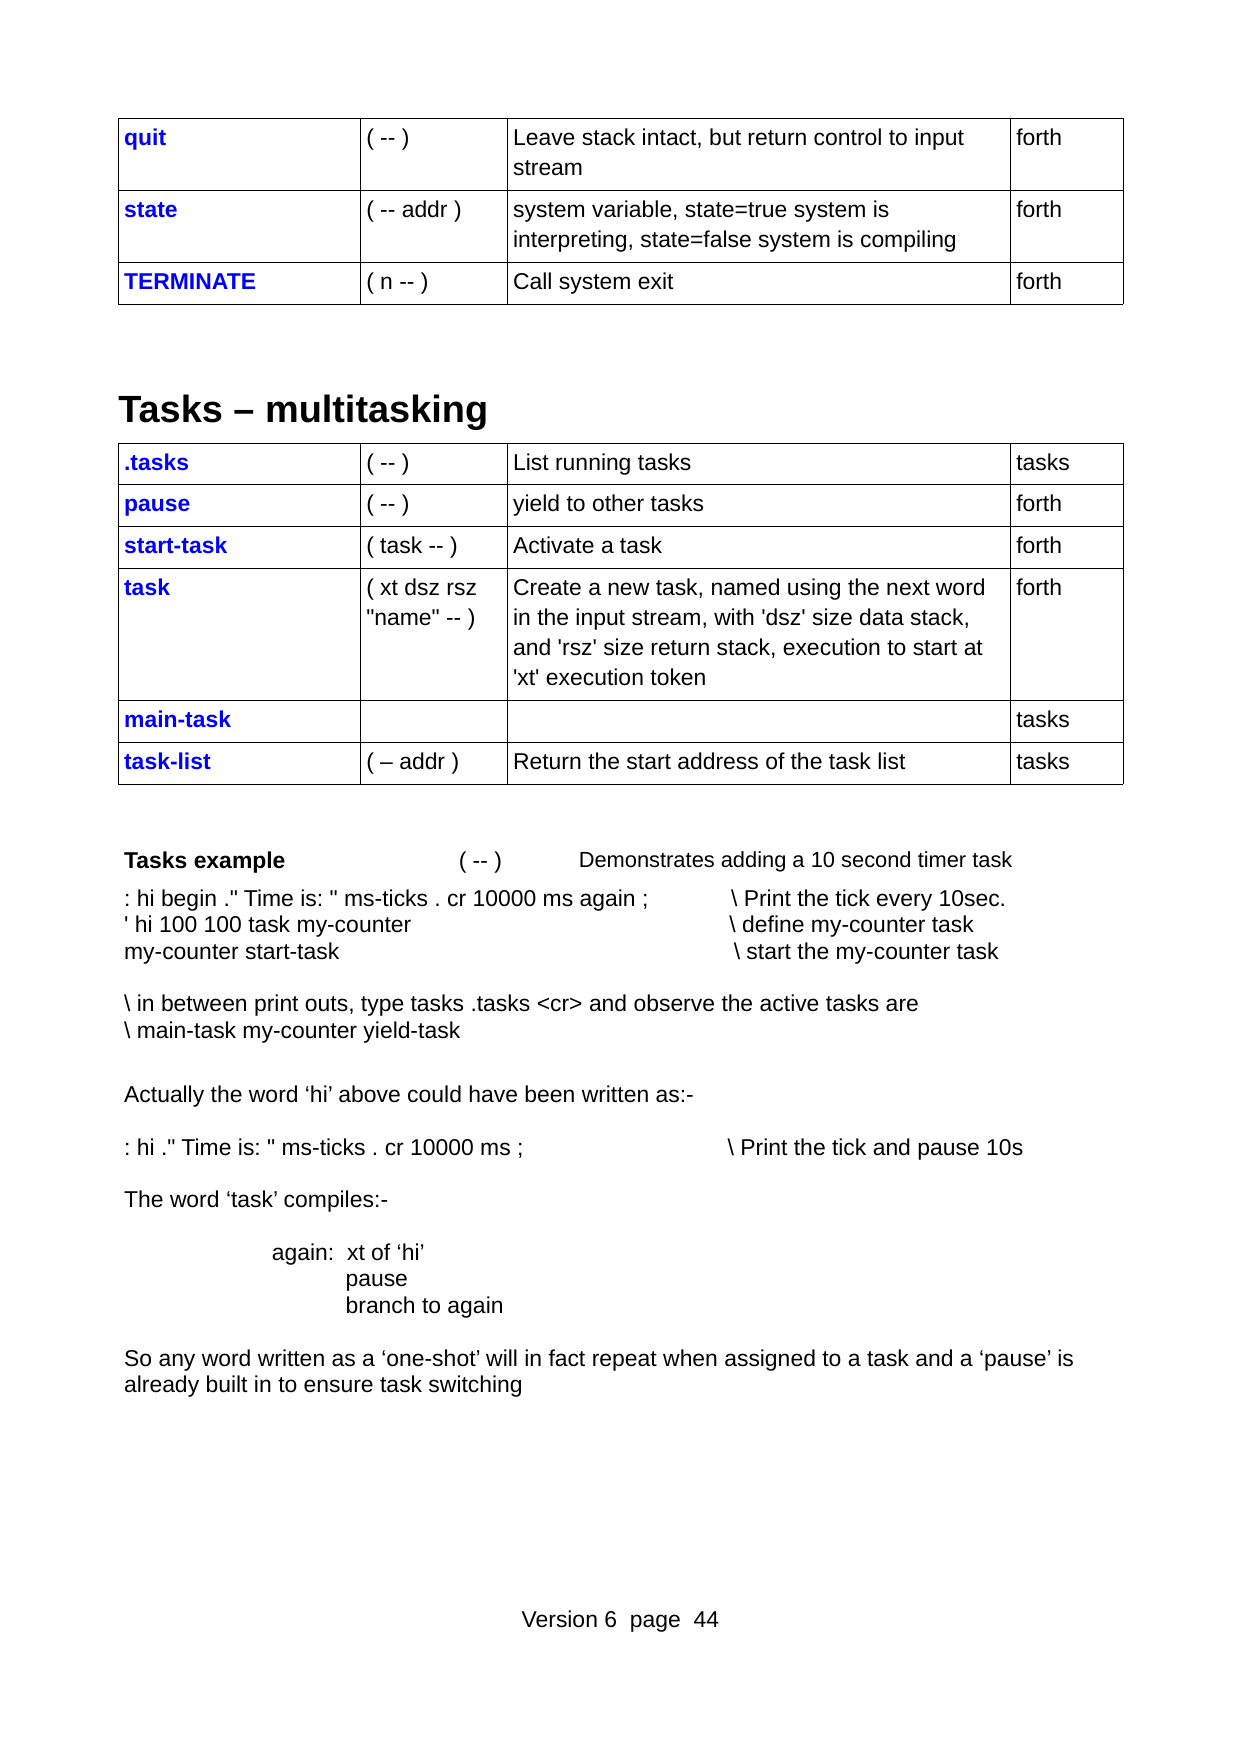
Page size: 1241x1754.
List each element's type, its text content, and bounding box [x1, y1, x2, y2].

table_cell ( -- ) [361, 485, 507, 526]
subtitle Tasks – multitasking [118, 386, 1122, 430]
table_cell ( n -- ) [361, 263, 507, 304]
table_header ( -- ) [361, 444, 507, 484]
table_cell ( – addr ) [361, 743, 507, 784]
table_cell tasks [1011, 743, 1123, 784]
table_cell forth [1011, 485, 1123, 526]
table_cell ( -- addr ) [361, 191, 507, 262]
table_cell Actually the word ‘hi’ above could have been written as:- : hi ." Time is: " ms-ticks . cr 10000 ms ; \ Print the tick and pause 10s The word ‘task’ compiles:- again: xt of ‘hi’ pause branch to again So any word written as a ‘one-shot’ will in fact repeat when assigned to a task and a ‘pause’ is already built in to ensure task switching [118, 1049, 1123, 1403]
table_header Demonstrates adding a 10 second timer task [573, 841, 1123, 879]
table_cell main-task [119, 701, 360, 742]
table_cell TERMINATE [119, 263, 360, 304]
table_cell [508, 701, 1010, 742]
table_cell task-list [119, 743, 360, 784]
table_cell yield to other tasks [508, 485, 1010, 526]
table_cell system variable, state=true system is interpreting, state=false system is compiling [508, 191, 1010, 262]
table_cell forth [1011, 263, 1123, 304]
table_cell quit [119, 119, 360, 190]
table_cell state [119, 191, 360, 262]
table_cell ( -- ) [361, 119, 507, 190]
table_cell Create a new task, named using the next word in the input stream, with 'dsz' size data stack, and 'rsz' size return stack, execution to start at 'xt' execution token [508, 569, 1010, 700]
table_cell forth [1011, 569, 1123, 700]
table_cell Leave stack intact, but return control to input stream [508, 119, 1010, 190]
table_header ( -- ) [453, 841, 573, 879]
table_cell forth [1011, 119, 1123, 190]
table_cell pause [119, 485, 360, 526]
table_cell tasks [1011, 701, 1123, 742]
table_header .tasks [119, 444, 360, 484]
table_cell : hi begin ." Time is: " ms-ticks . cr 10000 ms again ; \ Print the tick every 10sec. ' hi 100 100 task my-counter \ define my-counter task my-counter start-task \ start the my-counter task \ in between print outs, type tasks .tasks <cr> and observe the active tasks are \ main-task my-counter yield-task [118, 879, 1123, 1049]
table_cell task [119, 569, 360, 700]
table_cell start-task [119, 527, 360, 568]
table_cell forth [1011, 527, 1123, 568]
table_cell forth [1011, 191, 1123, 262]
table_header Tasks example [118, 841, 453, 879]
table_cell [361, 701, 507, 742]
table_header List running tasks [508, 444, 1010, 484]
table_cell Return the start address of the task list [508, 743, 1010, 784]
table_cell ( xt dsz rsz "name" -- ) [361, 569, 507, 700]
table_cell Call system exit [508, 263, 1010, 304]
table_cell Activate a task [508, 527, 1010, 568]
table_cell ( task -- ) [361, 527, 507, 568]
table_header tasks [1011, 444, 1123, 484]
